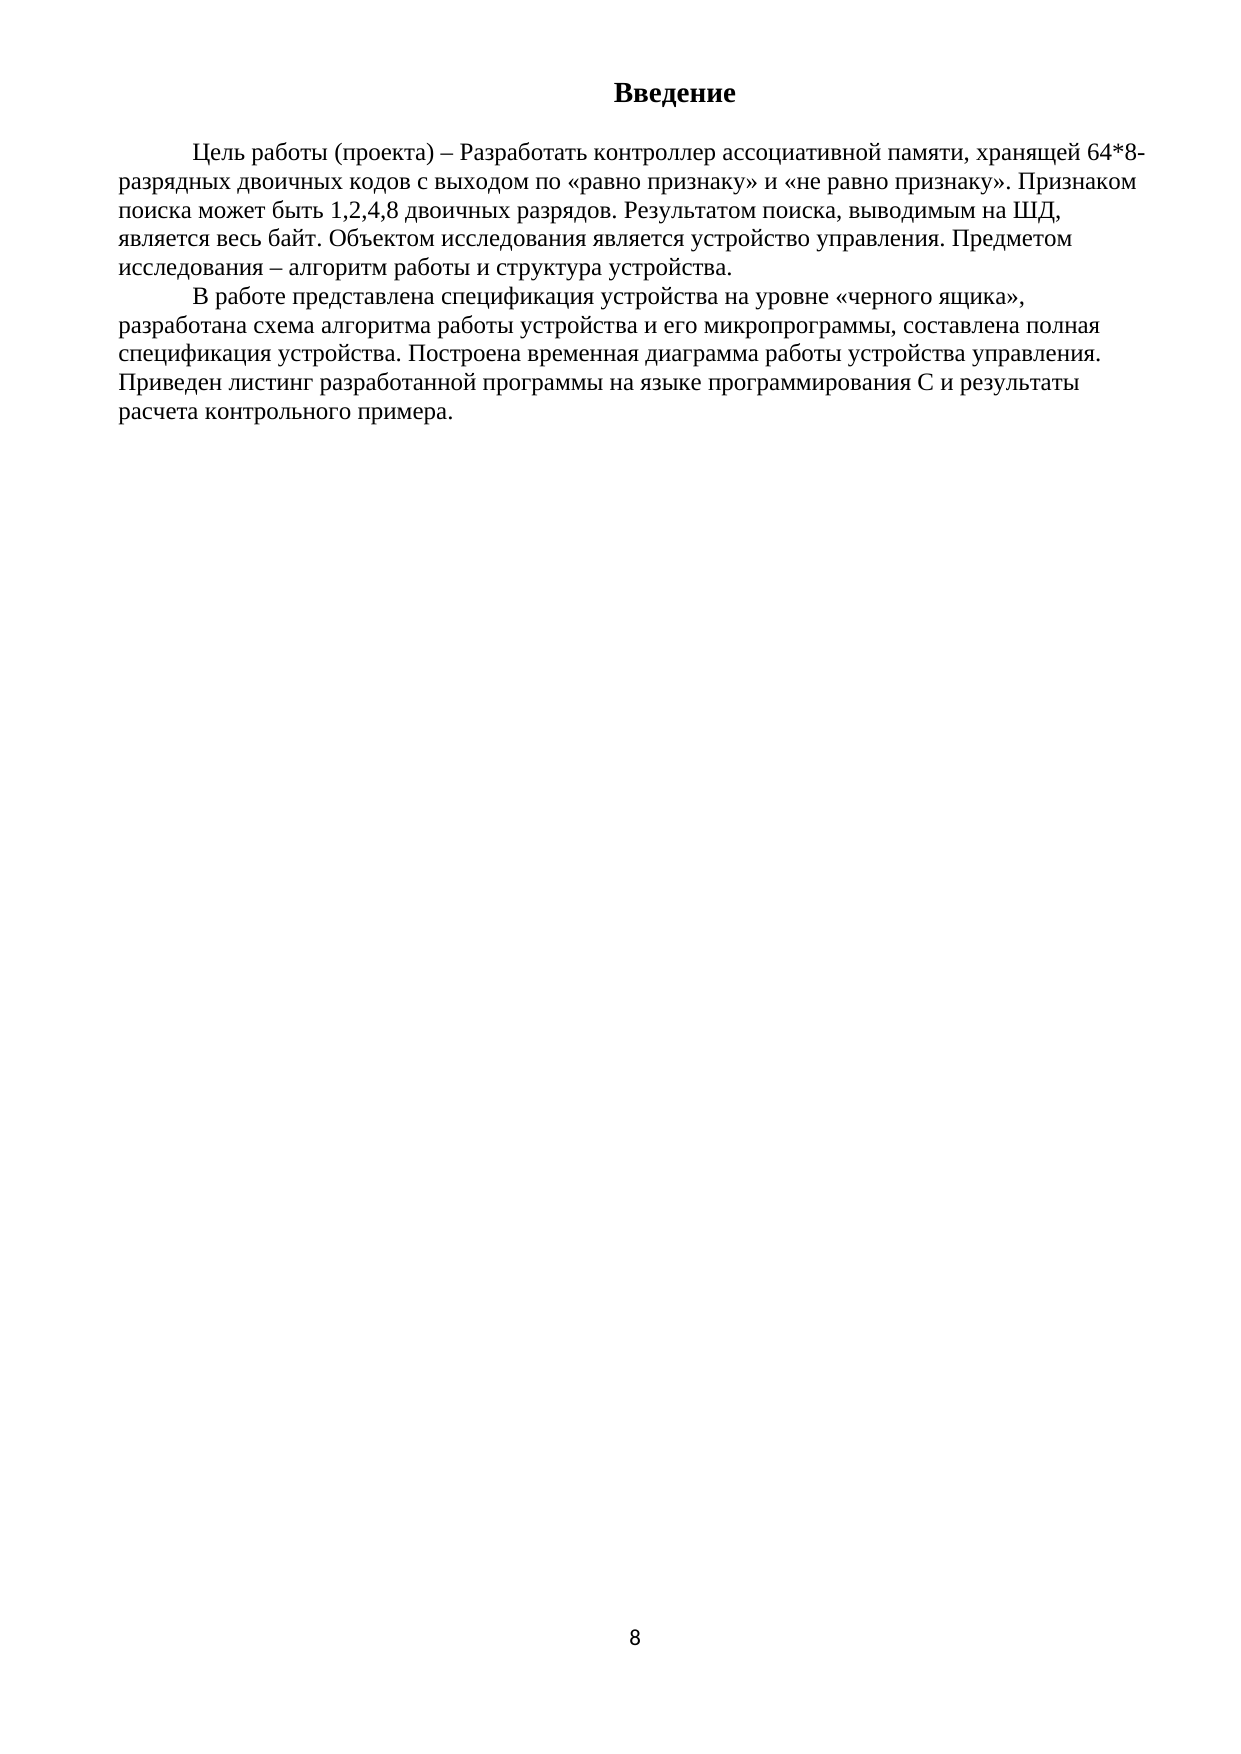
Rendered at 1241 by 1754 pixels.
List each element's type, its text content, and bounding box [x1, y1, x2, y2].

text Цель работы (проекта) – Разработать контроллер ассоциативной памяти, хранящей 64*8- разрядных двоичных кодов с выходом по «равно признаку» и «не равно признаку». Признаком поиска может быть 1,2,4,8 двоичных разрядов. Результатом поиска, выводимым на ШД, является весь байт. Объектом исследования является устройство управления. Предметом исследования – алгоритм работы и структура устройства. [118, 137, 1152, 281]
text В работе представлена спецификация устройства на уровне «черного ящика», разработана схема алгоритма работы устройства и его микропрограммы, составлена полная спецификация устройства. Построена временная диаграмма работы устройства управления. Приведен листинг разработанной программы на языке программирования С и результаты расчета контрольного примера. [118, 281, 1152, 425]
text Введение [124, 75, 1152, 108]
